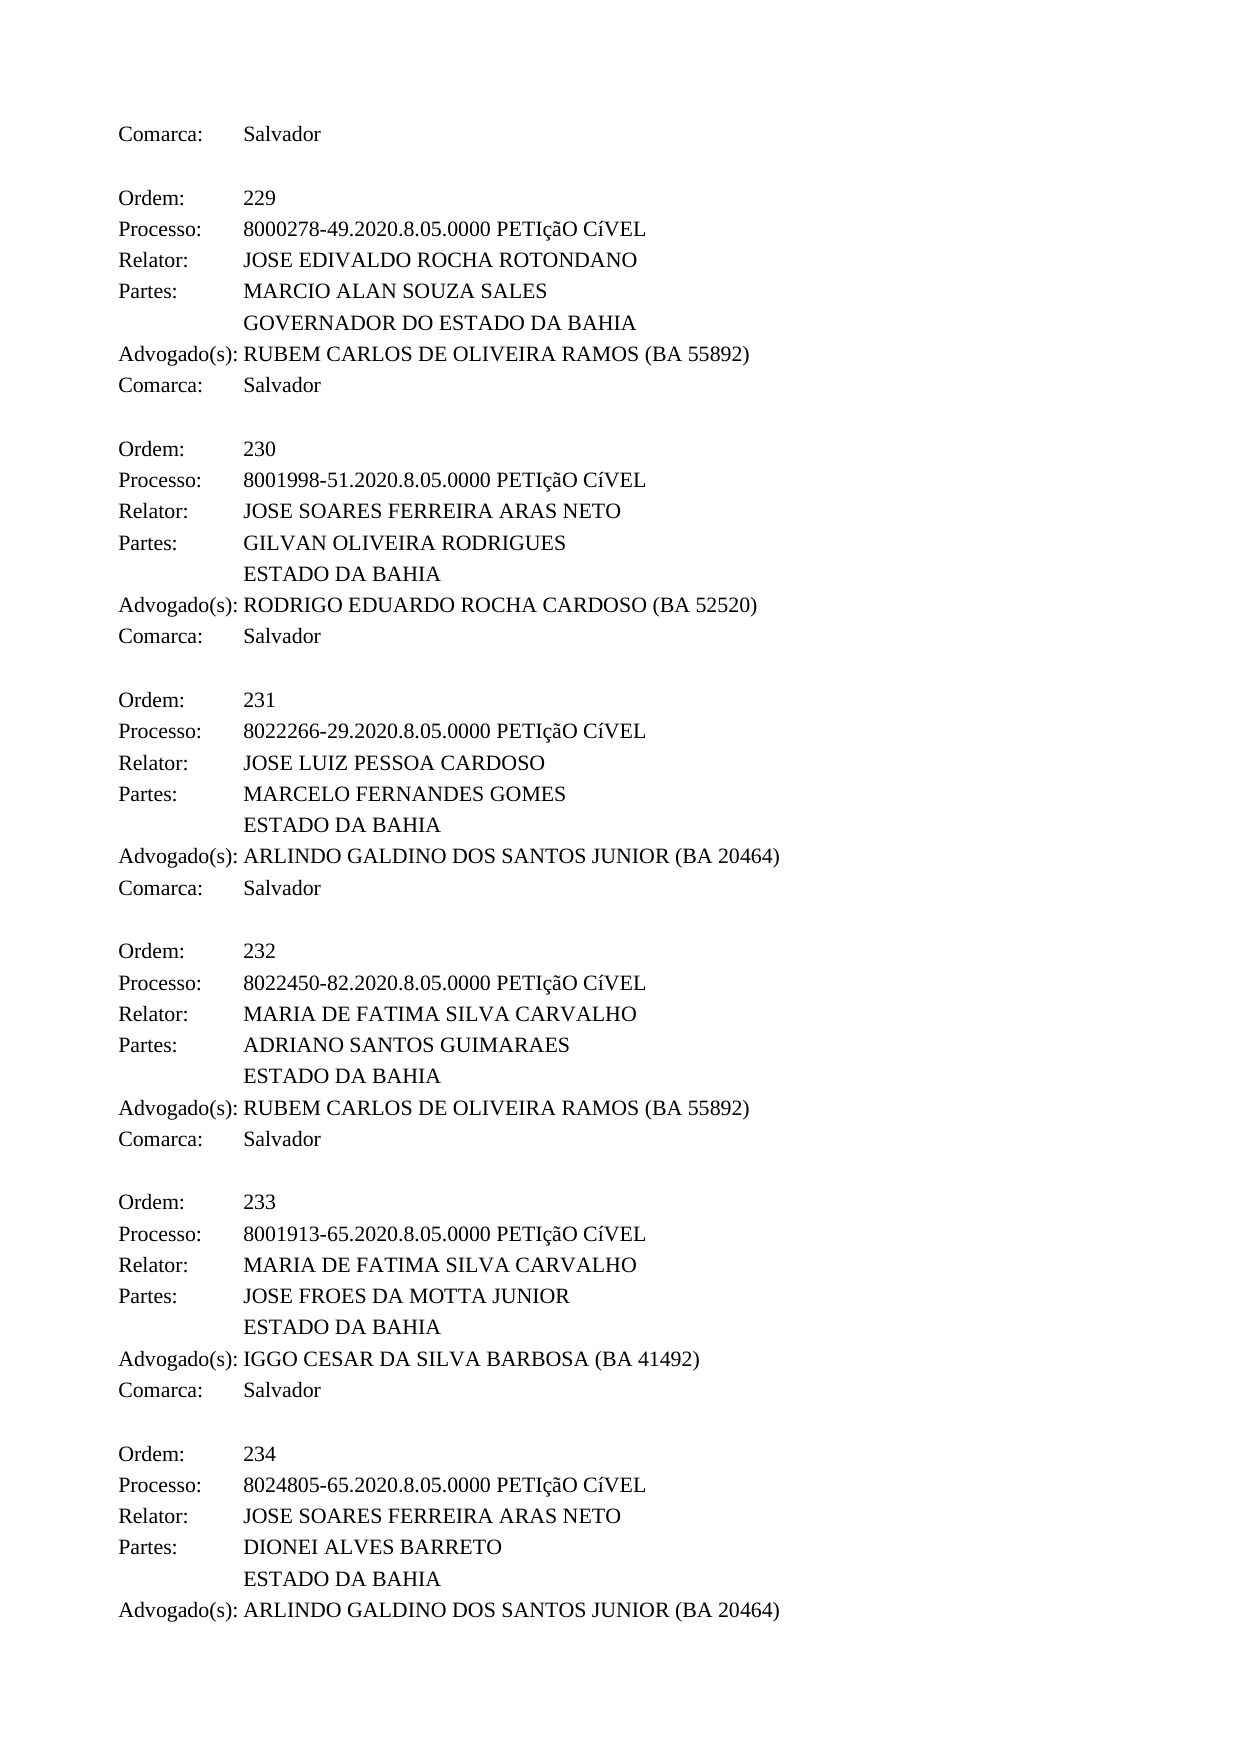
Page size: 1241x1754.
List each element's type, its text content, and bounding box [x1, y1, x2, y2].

table_cell [118, 1563, 243, 1594]
table_cell RODRIGO EDUARDO ROCHA CARDOSO (BA 52520) [243, 589, 1240, 620]
table_cell Advogado(s): [118, 1091, 243, 1123]
table_cell Relator: [118, 1500, 243, 1531]
table_cell Advogado(s): [118, 589, 243, 620]
table_cell [118, 1060, 243, 1091]
table_cell Processo: [118, 464, 243, 495]
table_cell JOSE EDIVALDO ROCHA ROTONDANO [243, 244, 1240, 276]
table_cell Salvador [243, 620, 1240, 652]
table_cell Processo: [118, 213, 243, 244]
table_cell JOSE FROES DA MOTTA JUNIOR [243, 1280, 1240, 1311]
table_cell ESTADO DA BAHIA [243, 1060, 1240, 1091]
table_cell Salvador [243, 1374, 1240, 1405]
table_cell ESTADO DA BAHIA [243, 809, 1240, 840]
table_cell Relator: [118, 747, 243, 778]
table_cell Partes: [118, 1531, 243, 1562]
table_cell 8022450-82.2020.8.05.0000 PETIçãO CíVEL [243, 966, 1240, 998]
table_cell Processo: [118, 1218, 243, 1249]
table_cell Salvador [243, 118, 1240, 149]
table_cell Processo: [118, 966, 243, 998]
table_cell IGGO CESAR DA SILVA BARBOSA (BA 41492) [243, 1343, 1240, 1374]
table_cell ESTADO DA BAHIA [243, 1563, 1240, 1594]
table_cell Comarca: [118, 620, 243, 652]
table_cell RUBEM CARLOS DE OLIVEIRA RAMOS (BA 55892) [243, 338, 1240, 369]
table_cell [118, 558, 243, 589]
table_header 232 [243, 935, 1240, 966]
table_cell 8001913-65.2020.8.05.0000 PETIçãO CíVEL [243, 1218, 1240, 1249]
table_cell Advogado(s): [118, 1343, 243, 1374]
table_cell Relator: [118, 1249, 243, 1280]
table_cell Salvador [243, 872, 1240, 903]
table_cell Comarca: [118, 872, 243, 903]
table_cell Relator: [118, 244, 243, 276]
table_cell Partes: [118, 276, 243, 307]
table_header Ordem: [118, 1438, 243, 1469]
table_cell ESTADO DA BAHIA [243, 558, 1240, 589]
table_cell Advogado(s): [118, 338, 243, 369]
table_header Ordem: [118, 935, 243, 966]
table_cell Salvador [243, 369, 1240, 401]
table_cell JOSE LUIZ PESSOA CARDOSO [243, 747, 1240, 778]
table_cell 8022266-29.2020.8.05.0000 PETIçãO CíVEL [243, 715, 1240, 747]
table_cell JOSE SOARES FERREIRA ARAS NETO [243, 1500, 1240, 1531]
table_header Ordem: [118, 1186, 243, 1218]
table_cell Partes: [118, 1029, 243, 1060]
table_cell Partes: [118, 527, 243, 558]
table_cell ARLINDO GALDINO DOS SANTOS JUNIOR (BA 20464) [243, 1594, 1240, 1625]
table_header Ordem: [118, 433, 243, 464]
table_cell MARCIO ALAN SOUZA SALES [243, 276, 1240, 307]
table_cell Salvador [243, 1123, 1240, 1154]
table_cell JOSE SOARES FERREIRA ARAS NETO [243, 495, 1240, 527]
table_cell ARLINDO GALDINO DOS SANTOS JUNIOR (BA 20464) [243, 840, 1240, 872]
table_cell Comarca: [118, 1374, 243, 1405]
table_cell 8024805-65.2020.8.05.0000 PETIçãO CíVEL [243, 1469, 1240, 1500]
table_header 233 [243, 1186, 1240, 1218]
table_cell Partes: [118, 1280, 243, 1311]
table_cell Processo: [118, 715, 243, 747]
table_cell ADRIANO SANTOS GUIMARAES [243, 1029, 1240, 1060]
table_header 231 [243, 684, 1240, 715]
table_cell [118, 1311, 243, 1343]
table_cell ESTADO DA BAHIA [243, 1311, 1240, 1343]
table_cell Comarca: [118, 369, 243, 401]
table_cell MARIA DE FATIMA SILVA CARVALHO [243, 998, 1240, 1029]
table_cell Processo: [118, 1469, 243, 1500]
table_cell Advogado(s): [118, 840, 243, 872]
table_cell GOVERNADOR DO ESTADO DA BAHIA [243, 307, 1240, 338]
table_cell RUBEM CARLOS DE OLIVEIRA RAMOS (BA 55892) [243, 1091, 1240, 1123]
table_cell MARCELO FERNANDES GOMES [243, 778, 1240, 809]
table_header 230 [243, 433, 1240, 464]
table_cell 8000278-49.2020.8.05.0000 PETIçãO CíVEL [243, 213, 1240, 244]
table_cell DIONEI ALVES BARRETO [243, 1531, 1240, 1562]
table_cell Relator: [118, 998, 243, 1029]
table_cell Comarca: [118, 1123, 243, 1154]
table_header 229 [243, 182, 1240, 213]
table_cell 8001998-51.2020.8.05.0000 PETIçãO CíVEL [243, 464, 1240, 495]
table_cell Partes: [118, 778, 243, 809]
table_header Ordem: [118, 684, 243, 715]
table_cell [118, 307, 243, 338]
table_cell [118, 809, 243, 840]
table_cell Comarca: [118, 118, 243, 149]
table_cell GILVAN OLIVEIRA RODRIGUES [243, 527, 1240, 558]
table_cell Relator: [118, 495, 243, 527]
table_header Ordem: [118, 182, 243, 213]
table_header 234 [243, 1438, 1240, 1469]
table_cell MARIA DE FATIMA SILVA CARVALHO [243, 1249, 1240, 1280]
table_cell Advogado(s): [118, 1594, 243, 1625]
